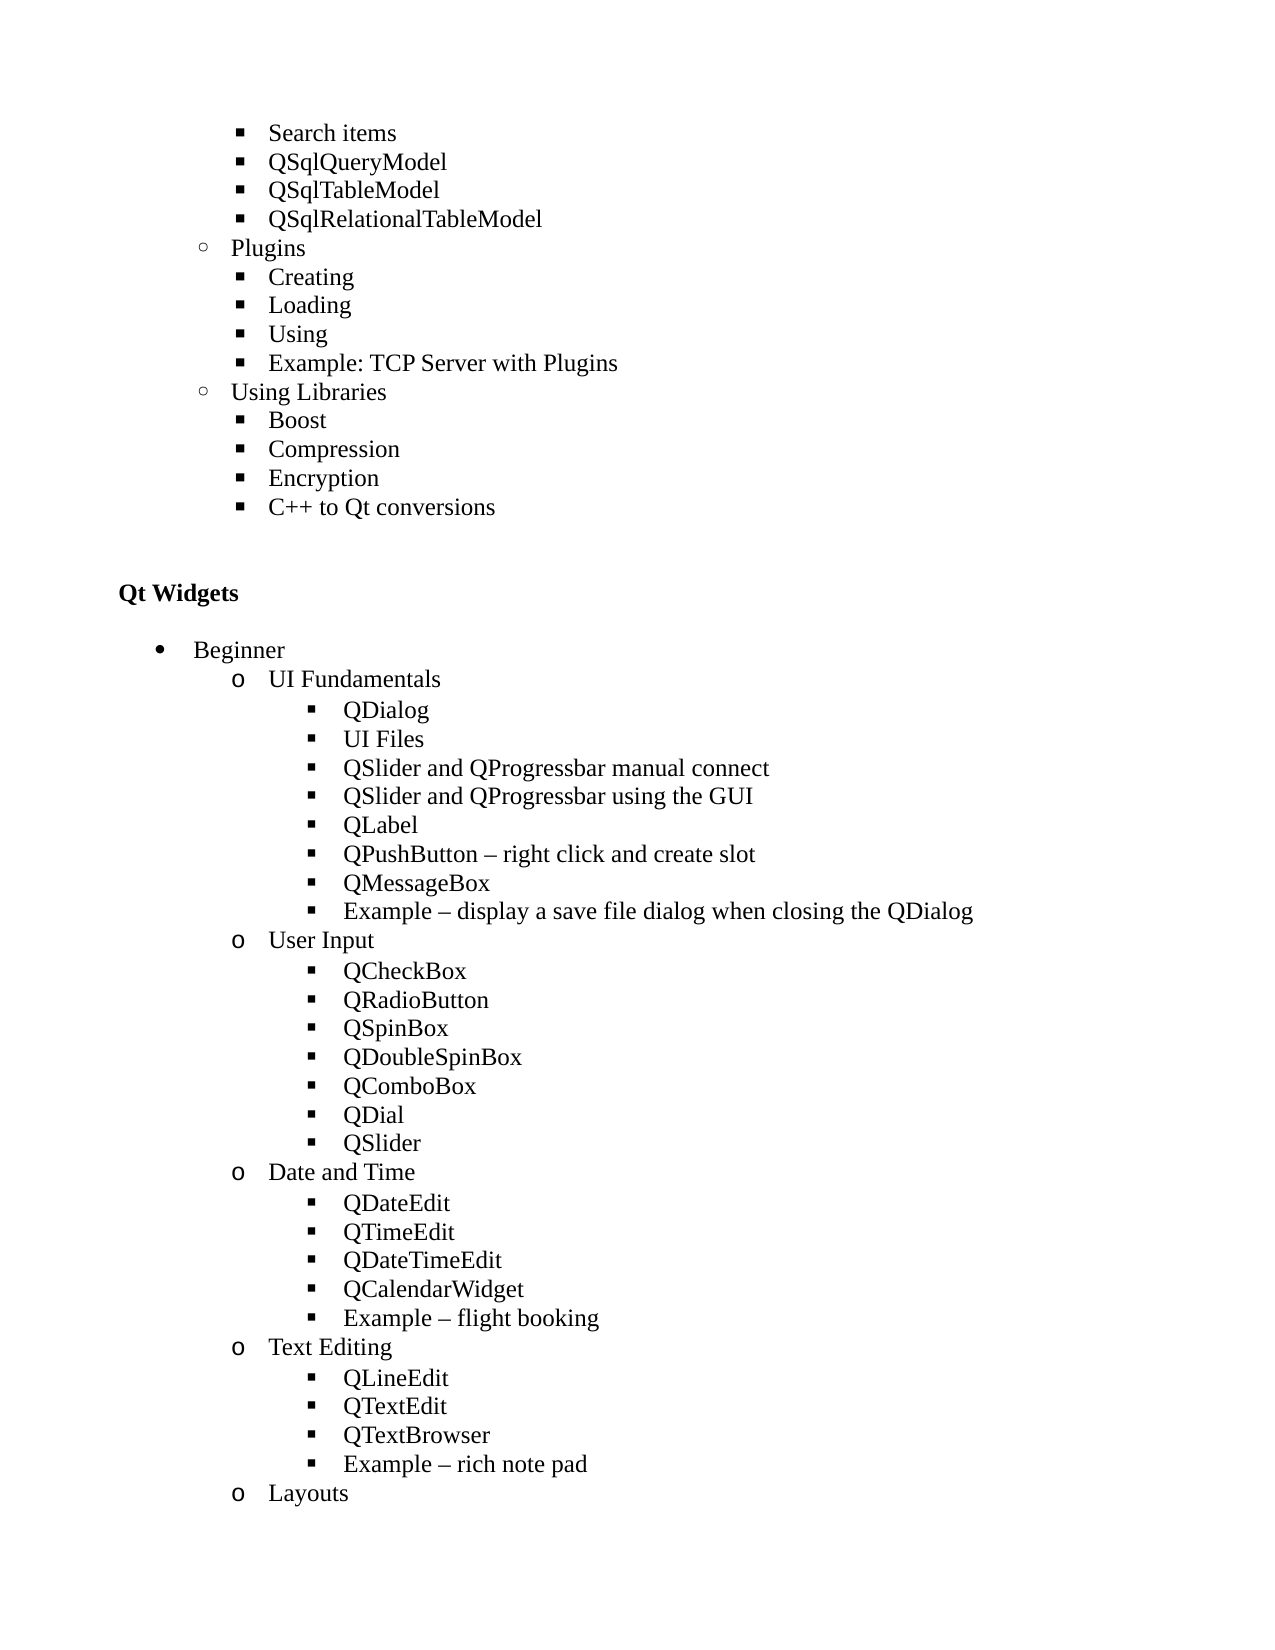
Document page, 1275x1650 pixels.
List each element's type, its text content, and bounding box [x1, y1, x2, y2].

list User Input [231, 925, 1157, 956]
list QSlider [306, 1128, 1157, 1157]
list QTextEdit [306, 1391, 1157, 1420]
list Search items [231, 118, 1157, 147]
list Encryption [231, 463, 1157, 492]
list QCalendarWidget [306, 1274, 1157, 1303]
list QSlider and QProgressbar manual connect [306, 753, 1157, 781]
list Loading [231, 291, 1157, 319]
list QDateTimeEdit [306, 1246, 1157, 1274]
list Boost [231, 406, 1157, 434]
list Creating [231, 262, 1157, 291]
list Example – rich note pad [306, 1449, 1157, 1478]
list QComboBox [306, 1071, 1157, 1100]
list QSqlTableModel [231, 176, 1157, 204]
list QMessageBox [306, 868, 1157, 896]
list QDateEdit [306, 1188, 1157, 1217]
list QPushButton – right click and create slot [306, 839, 1157, 868]
list QTextBrowser [306, 1420, 1157, 1449]
list Example – display a save file dialog when closing the QDialog [306, 896, 1157, 925]
list QCheckBox [306, 956, 1157, 985]
text Qt Widgets [118, 578, 1157, 607]
list QSlider and QProgressbar using the GUI [306, 781, 1157, 810]
list QTimeEdit [306, 1217, 1157, 1246]
list QDial [306, 1100, 1157, 1128]
list Compression [231, 434, 1157, 463]
list QSqlQueryModel [231, 147, 1157, 176]
list Layouts [231, 1478, 1157, 1508]
list Using [231, 319, 1157, 348]
list UI Files [306, 724, 1157, 753]
list QDoubleSpinBox [306, 1042, 1157, 1071]
list Example – flight booking [306, 1303, 1157, 1332]
list QRadioButton [306, 985, 1157, 1013]
list QLineEdit [306, 1363, 1157, 1391]
list QSpinBox [306, 1013, 1157, 1042]
list Text Editing [231, 1332, 1157, 1363]
list Date and Time [231, 1157, 1157, 1188]
list Using Libraries [193, 377, 1157, 406]
list QLabel [306, 810, 1157, 839]
list C++ to Qt conversions [231, 492, 1157, 521]
list Example: TCP Server with Plugins [231, 348, 1157, 377]
list UI Fundamentals [231, 664, 1157, 695]
list QSqlRelationalTableModel [231, 204, 1157, 233]
list Beginner [156, 636, 1157, 664]
list Plugins [193, 233, 1157, 262]
list QDialog [306, 695, 1157, 724]
